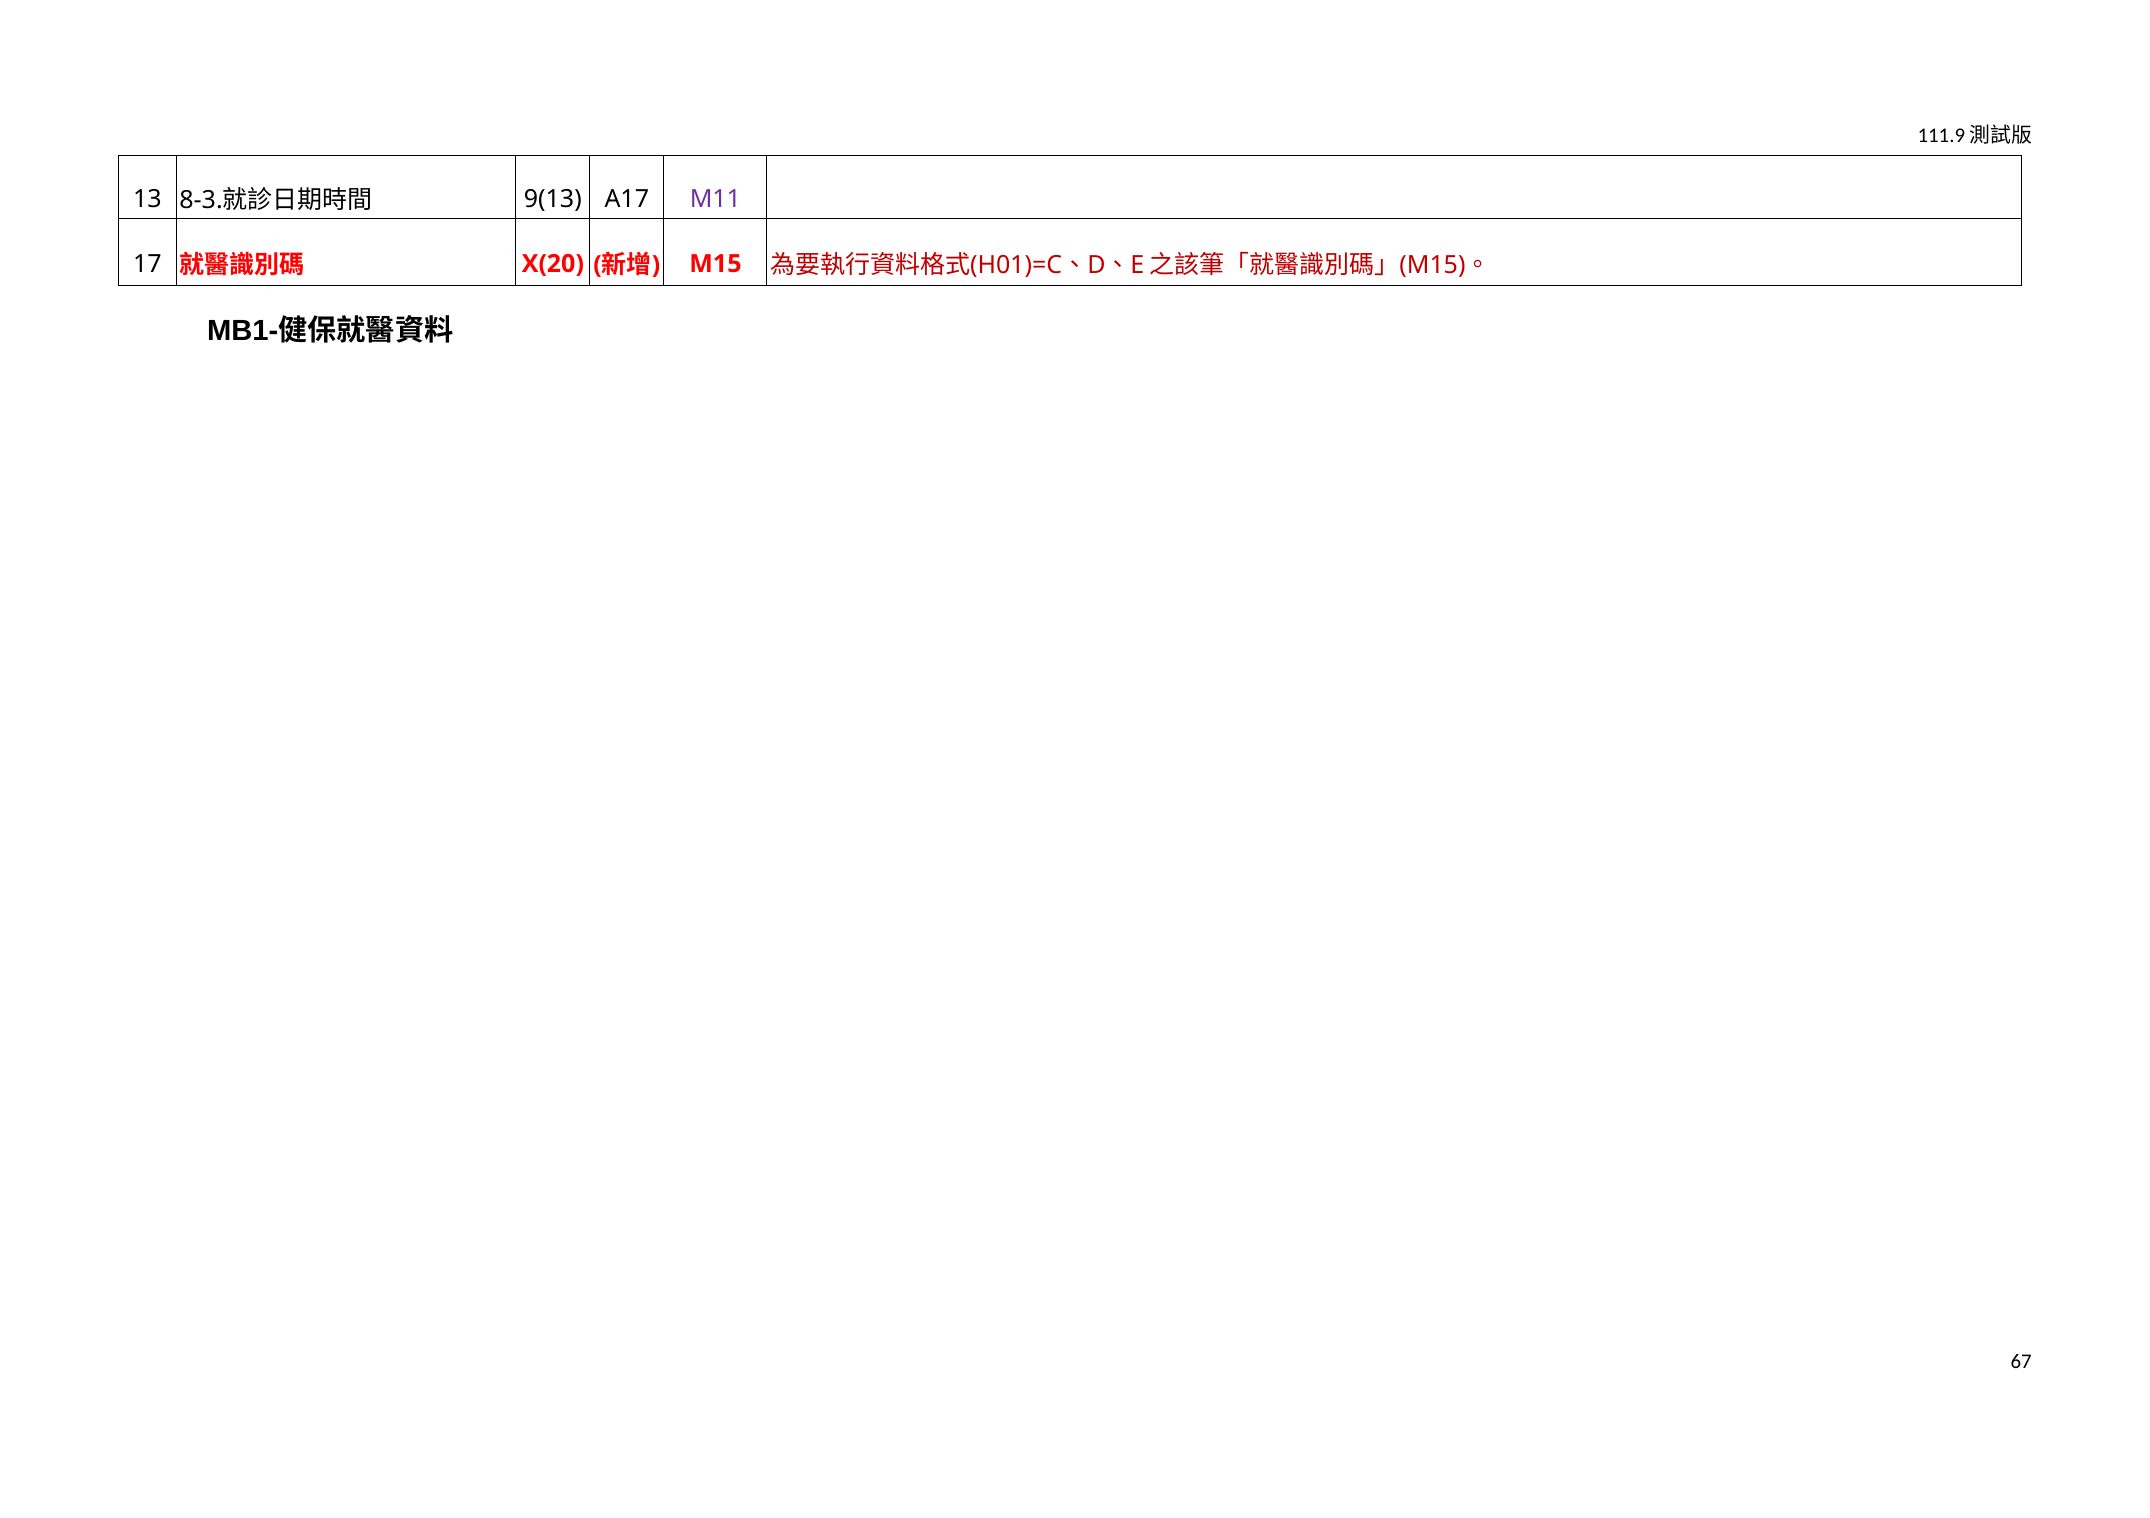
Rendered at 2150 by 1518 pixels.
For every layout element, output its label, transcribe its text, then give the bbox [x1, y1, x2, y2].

table_cell 13 [119, 156, 176, 218]
table_cell M15 [664, 219, 766, 284]
table_cell M11 [664, 156, 766, 218]
table_cell 8-3.就診日期時間 [177, 156, 515, 218]
table_cell 17 [119, 219, 176, 284]
table_cell 為要執行資料格式(H01)=C、D、E之該筆「就醫識別碼」(M15)。 [767, 219, 2021, 284]
table_cell 就醫識別碼 [177, 219, 515, 284]
table_cell (新增) [590, 219, 663, 284]
table_cell X(20) [516, 219, 589, 284]
table_cell A17 [590, 156, 663, 218]
table_cell 9(13) [516, 156, 589, 218]
table_cell [767, 156, 2021, 218]
subtitle MB1-健保就醫資料 [207, 286, 2031, 348]
